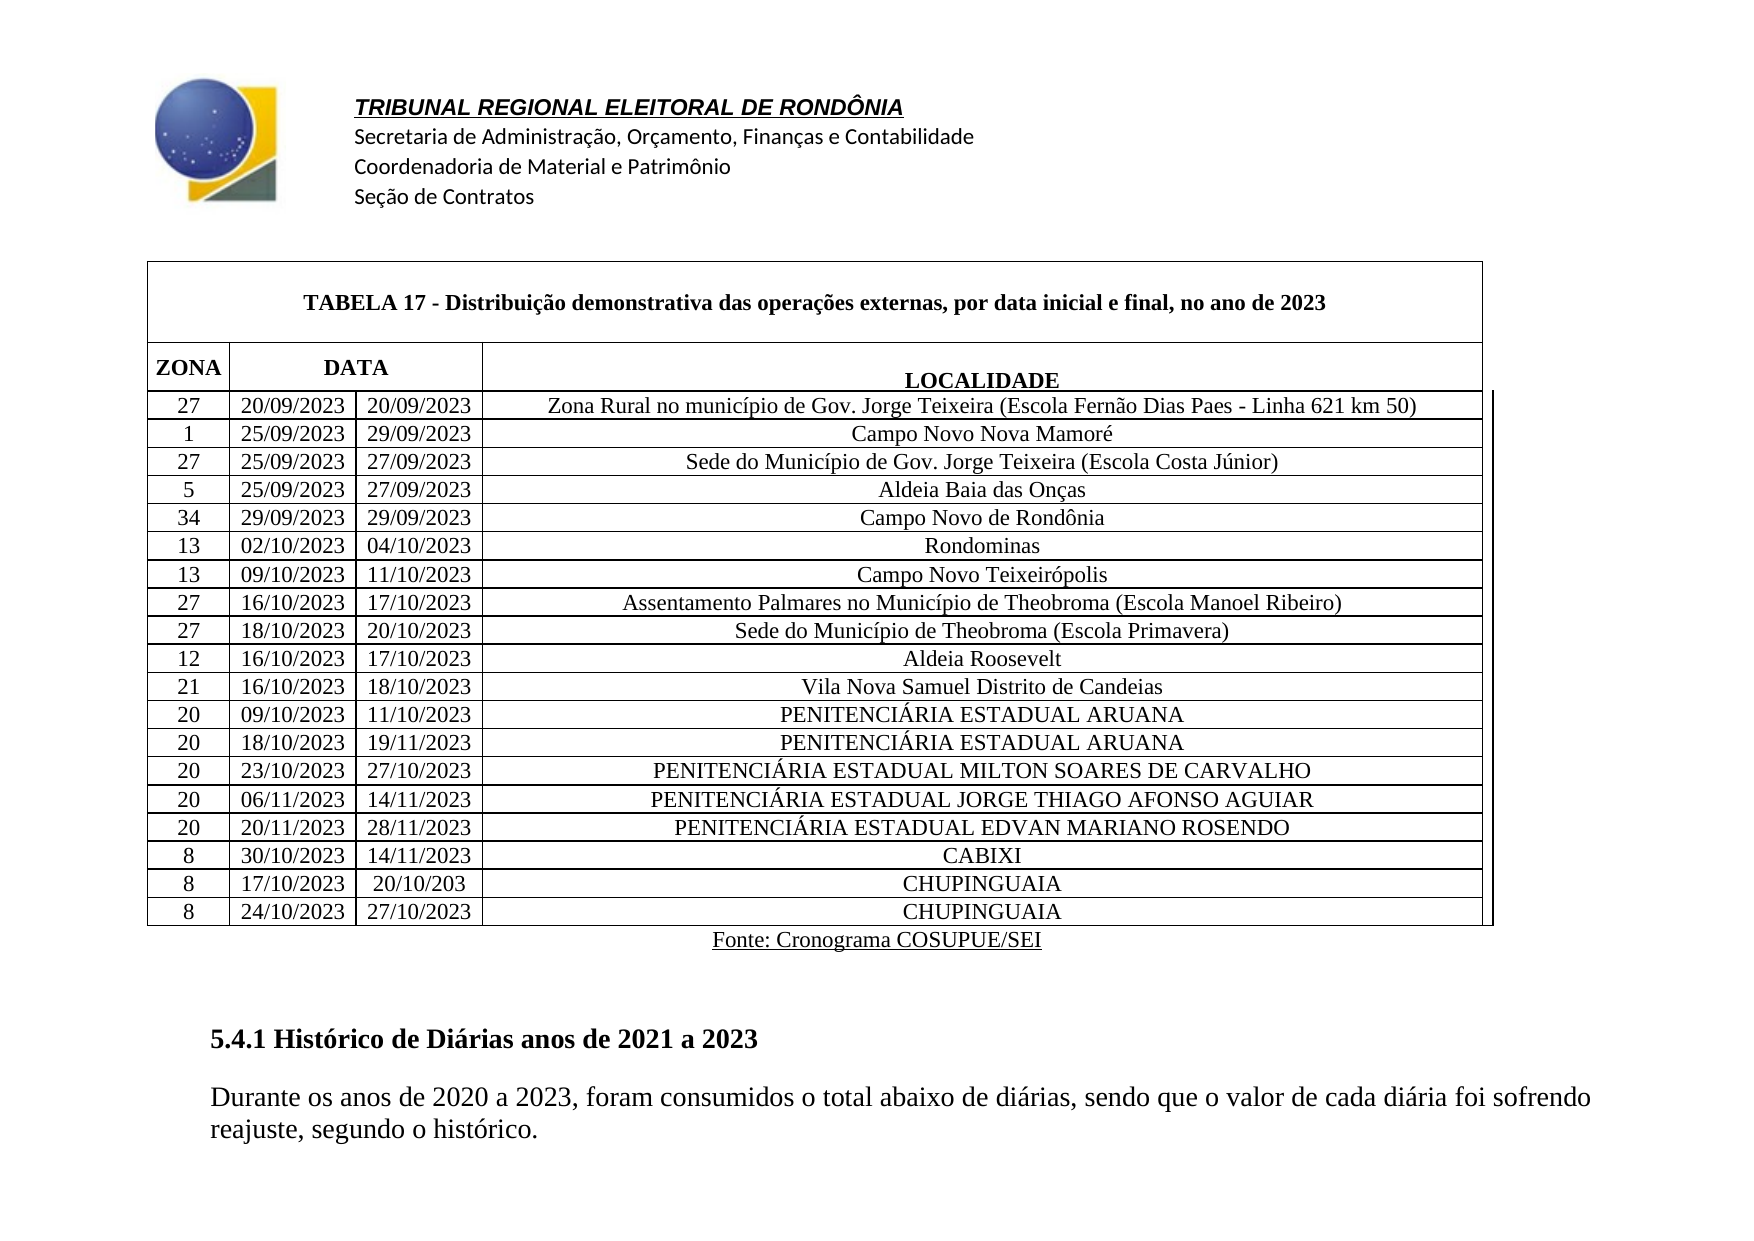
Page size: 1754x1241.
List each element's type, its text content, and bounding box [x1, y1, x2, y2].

table_cell [1483, 475, 1492, 503]
table_cell [1483, 643, 1492, 671]
table_cell PENITENCIÁRIA ESTADUAL MILTON SOARES DE CARVALHO [483, 757, 1482, 784]
table_cell [1483, 728, 1492, 756]
table_cell 20/09/2023 [357, 392, 482, 418]
table_cell CABIXI [483, 842, 1482, 868]
table_cell 27/09/2023 [357, 448, 482, 474]
table_cell 11/10/2023 [357, 561, 482, 587]
table_cell Sede do Município de Theobroma (Escola Primavera) [483, 617, 1482, 643]
table_cell 5 [148, 476, 229, 503]
table_cell 09/10/2023 [230, 561, 355, 587]
table_cell 20/10/2023 [357, 617, 482, 643]
table_cell [1483, 342, 1493, 390]
table_cell 25/09/2023 [230, 448, 355, 474]
table_cell [1483, 756, 1492, 784]
table_cell PENITENCIÁRIA ESTADUAL ARUANA [483, 729, 1482, 756]
table_cell 27/10/2023 [357, 898, 482, 924]
table_cell LOCALIDADE [483, 343, 1482, 390]
table_cell [1483, 896, 1492, 924]
table_header [1483, 261, 1493, 342]
text Fonte: Cronograma COSUPUE/SEI [154, 926, 1600, 953]
table_cell 30/10/2023 [230, 842, 355, 868]
table_cell [1483, 531, 1492, 559]
table_cell ZONA [148, 343, 229, 390]
table_cell 06/11/2023 [230, 786, 355, 812]
table_cell 20 [148, 757, 229, 784]
table_cell 17/10/2023 [230, 870, 355, 896]
table_cell [1483, 868, 1492, 896]
table_cell 18/10/2023 [357, 673, 482, 699]
table_cell 13 [148, 532, 229, 559]
table_cell CHUPINGUAIA [483, 898, 1482, 924]
table_cell [1483, 812, 1492, 840]
table_cell 18/10/2023 [230, 729, 355, 756]
table_cell 8 [148, 870, 229, 896]
table_cell 20/10/203 [357, 870, 482, 896]
table_cell 16/10/2023 [230, 673, 355, 699]
table_cell 14/11/2023 [357, 786, 482, 812]
table_cell 04/10/2023 [357, 532, 482, 559]
table_cell 27/09/2023 [357, 476, 482, 503]
table_cell 20/09/2023 [230, 392, 355, 418]
table_cell 28/11/2023 [357, 814, 482, 840]
table_cell 29/09/2023 [357, 504, 482, 531]
table_cell [1483, 503, 1492, 531]
table_cell 20/11/2023 [230, 814, 355, 840]
table_cell [1483, 587, 1492, 615]
table_cell 21 [148, 673, 229, 699]
table_cell 16/10/2023 [230, 589, 355, 615]
table_cell CHUPINGUAIA [483, 870, 1482, 896]
text 5.4.1 Histórico de Diárias anos de 2021 a 2023 [210, 1022, 1594, 1055]
table_cell PENITENCIÁRIA ESTADUAL ARUANA [483, 701, 1482, 728]
table_cell 8 [148, 842, 229, 868]
table_cell Campo Novo de Rondônia [483, 504, 1482, 531]
table_cell 23/10/2023 [230, 757, 355, 784]
table_cell 17/10/2023 [357, 645, 482, 671]
table_cell 20 [148, 729, 229, 756]
table_cell [1483, 390, 1492, 418]
table_cell DATA [230, 343, 482, 390]
table_cell 19/11/2023 [357, 729, 482, 756]
table_cell 18/10/2023 [230, 617, 355, 643]
table_cell [1483, 559, 1492, 587]
table_cell 11/10/2023 [357, 701, 482, 728]
table_cell 25/09/2023 [230, 476, 355, 503]
table_cell 20 [148, 814, 229, 840]
table_cell 17/10/2023 [357, 589, 482, 615]
table_cell 29/09/2023 [230, 504, 355, 531]
table_cell 1 [148, 420, 229, 446]
table_cell 34 [148, 504, 229, 531]
table_cell PENITENCIÁRIA ESTADUAL EDVAN MARIANO ROSENDO [483, 814, 1482, 840]
table_cell 20 [148, 786, 229, 812]
table_cell 09/10/2023 [230, 701, 355, 728]
table_cell 27 [148, 448, 229, 474]
table_cell [1483, 615, 1492, 643]
table_cell 25/09/2023 [230, 420, 355, 446]
table_cell 24/10/2023 [230, 898, 355, 924]
table_cell 27 [148, 589, 229, 615]
table_cell Zona Rural no município de Gov. Jorge Teixeira (Escola Fernão Dias Paes - Linha 621 km 50) [483, 392, 1482, 418]
table_cell 8 [148, 898, 229, 924]
table_header TABELA 17 - Distribuição demonstrativa das operações externas, por data inicial e final, no ano de 2023 [148, 262, 1482, 342]
table_cell [1483, 446, 1492, 474]
table_cell 16/10/2023 [230, 645, 355, 671]
table_cell 27 [148, 392, 229, 418]
table_cell [1483, 840, 1492, 868]
table_cell PENITENCIÁRIA ESTADUAL JORGE THIAGO AFONSO AGUIAR [483, 786, 1482, 812]
table_cell [1483, 671, 1492, 699]
table_cell [1483, 418, 1492, 446]
table_cell 27 [148, 617, 229, 643]
table_cell [1483, 700, 1492, 728]
table_cell 20 [148, 701, 229, 728]
table_cell 29/09/2023 [357, 420, 482, 446]
table_cell 02/10/2023 [230, 532, 355, 559]
table_cell 27/10/2023 [357, 757, 482, 784]
table_cell Aldeia Roosevelt [483, 645, 1482, 671]
table_cell [1483, 784, 1492, 812]
table_cell 14/11/2023 [357, 842, 482, 868]
table_cell Assentamento Palmares no Município de Theobroma (Escola Manoel Ribeiro) [483, 589, 1482, 615]
table_cell Aldeia Baia das Onças [483, 476, 1482, 503]
text Durante os anos de 2020 a 2023, foram consumidos o total abaixo de diárias, sendo que o valor de cada diária foi sofrendo reajuste, segundo o histórico. [210, 1080, 1594, 1145]
table_cell 12 [148, 645, 229, 671]
table_cell Vila Nova Samuel Distrito de Candeias [483, 673, 1482, 699]
table_cell Rondominas [483, 532, 1482, 559]
table_cell Sede do Município de Gov. Jorge Teixeira (Escola Costa Júnior) [483, 448, 1482, 474]
table_cell 13 [148, 561, 229, 587]
table_cell Campo Novo Teixeirópolis [483, 561, 1482, 587]
table_cell Campo Novo Nova Mamoré [483, 420, 1482, 446]
